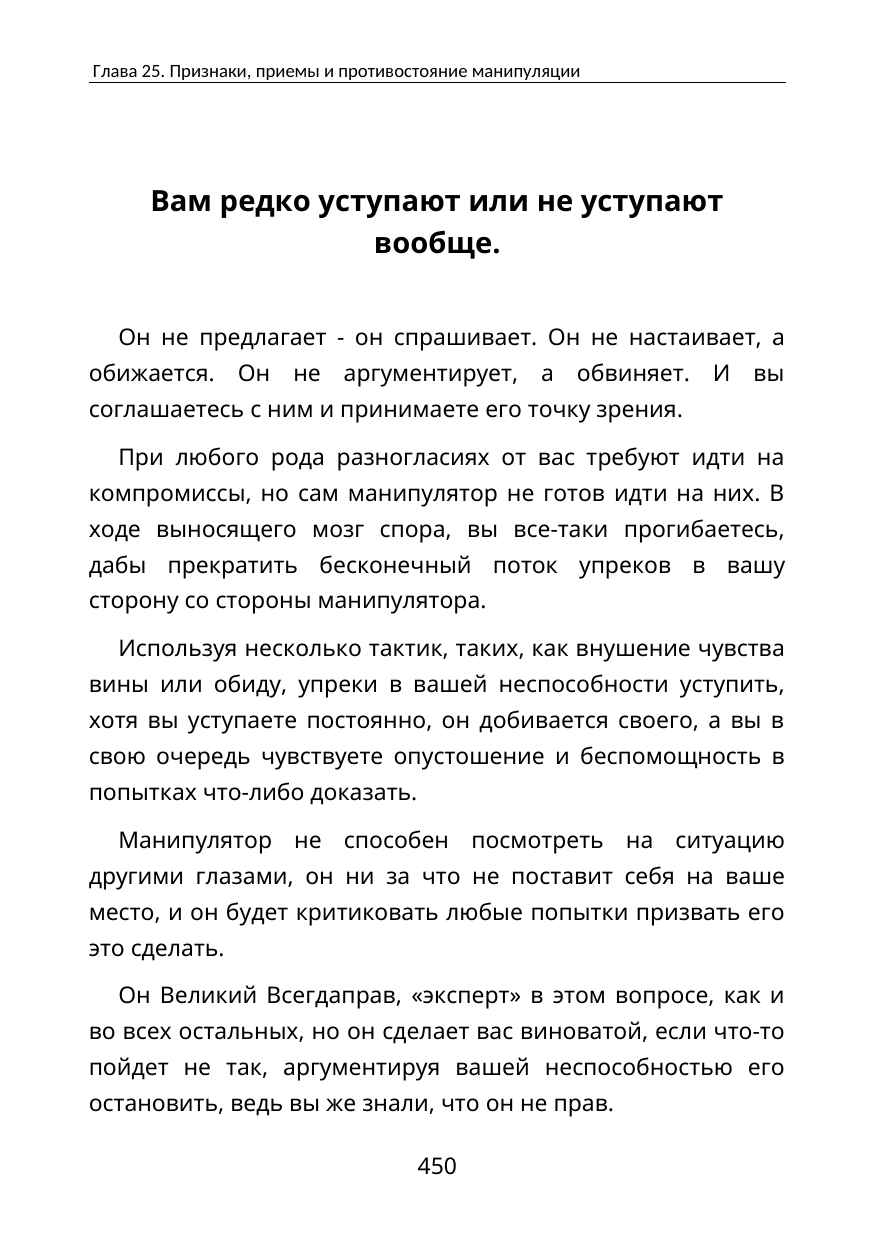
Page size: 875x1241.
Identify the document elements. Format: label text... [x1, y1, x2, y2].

text Используя несколько тактик, таких, как внушение чувства вины или обиду, упреки в вашей неспособности уступить, хотя вы уступаете постоянно, он добивается своего, а вы в свою очередь чувствуете опустошение и беспомощность в попытках что-либо доказать. [88, 632, 786, 807]
text При любого рода разногласиях от вас требуют идти на компромиссы, но сам манипулятор не готов идти на них. В ходе выносящего мозг спора, вы все-таки прогибаетесь, дабы прекратить бесконечный поток упреков в вашу сторону со стороны манипулятора. [88, 441, 786, 616]
text Он Великий Всегдаправ, «эксперт» в этом вопросе, как и во всех остальных, но он сделает вас виноватой, если что-то пойдет не так, аргументируя вашей неспособностью его остановить, ведь вы же знали, что он не прав. [88, 979, 786, 1118]
text Он не предлагает - он спрашивает. Он не настаивает, а обижается. Он не аргументирует, а обвиняет. И вы соглашаетесь с ним и принимаете его точку зрения. [88, 321, 786, 424]
subtitle Вам редко уступают или не уступают вообще. [88, 177, 786, 262]
text Манипулятор не способен посмотреть на ситуацию другими глазами, он ни за что не поставит себя на ваше место, и он будет критиковать любые попытки призвать его это сделать. [88, 824, 786, 963]
